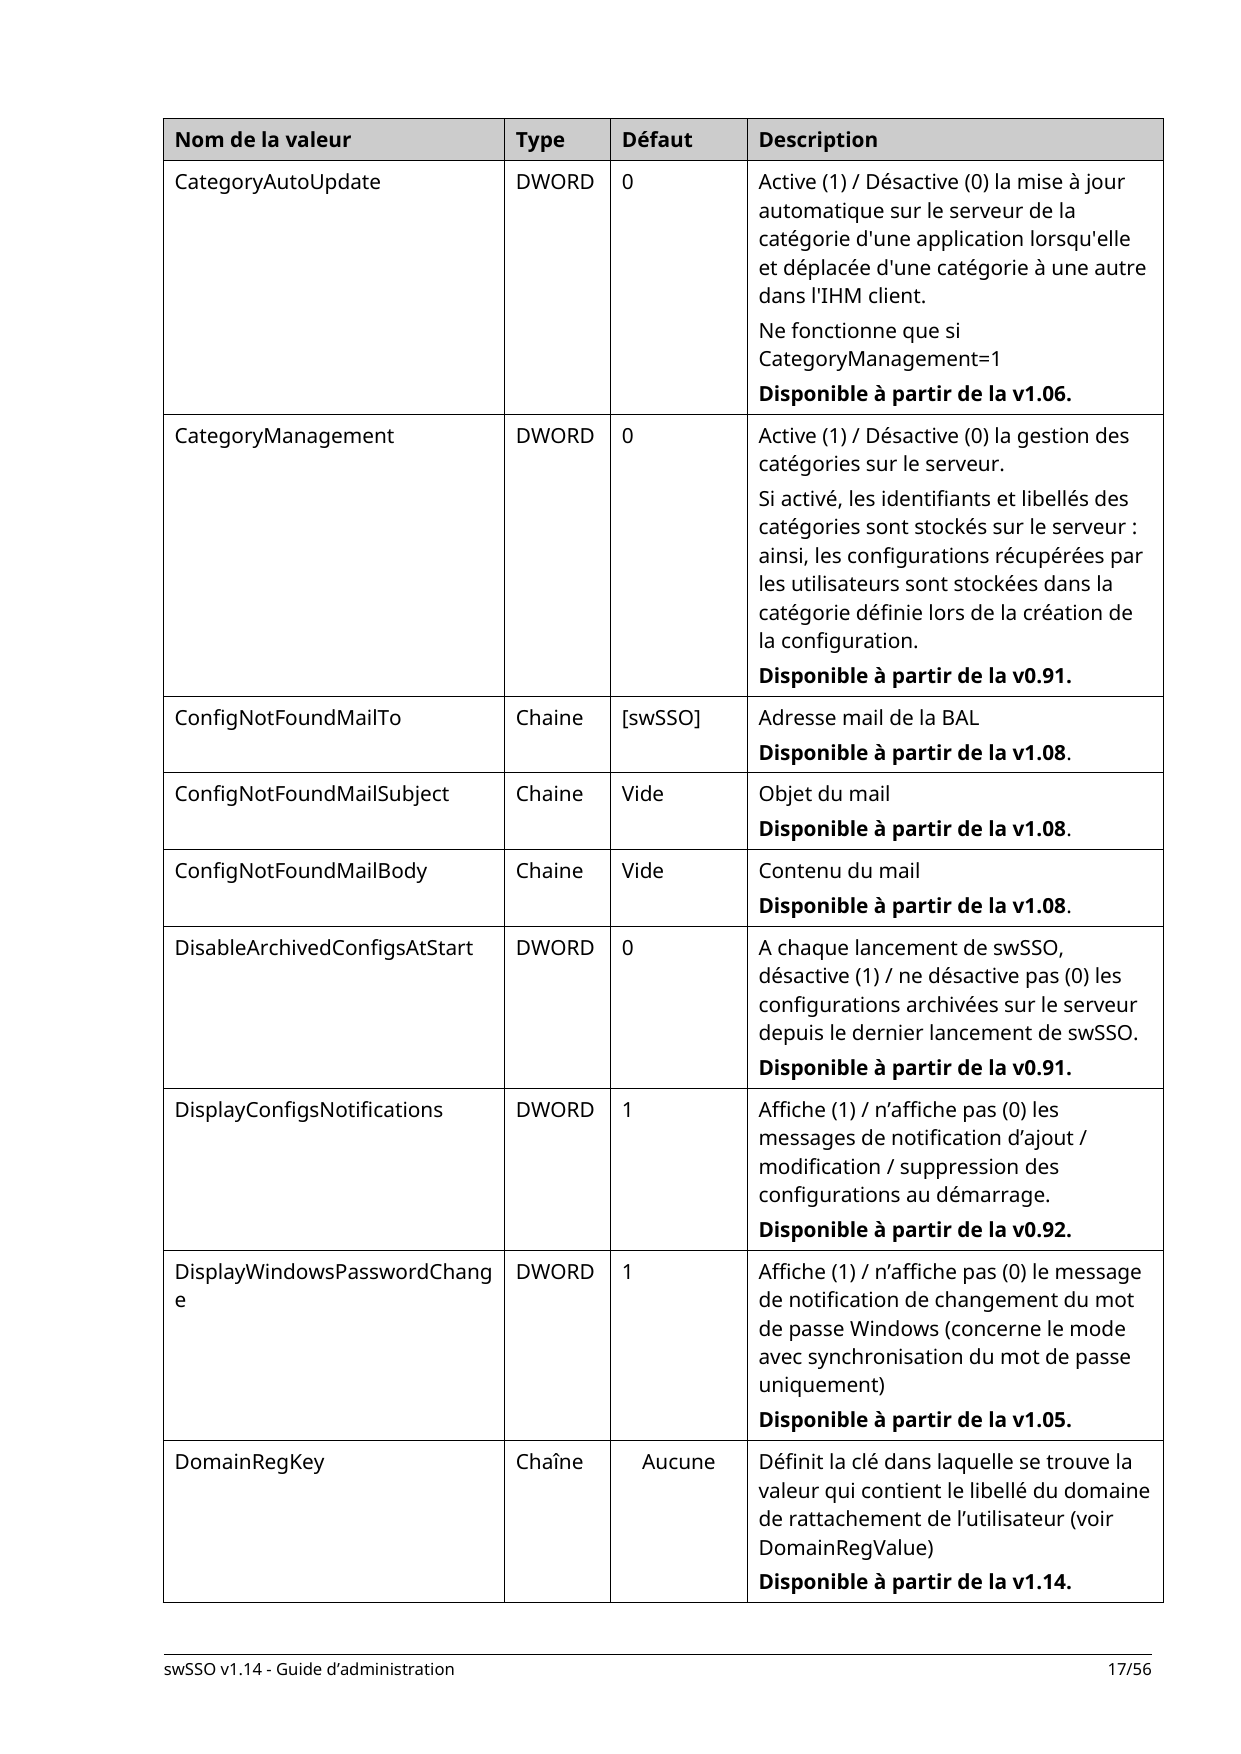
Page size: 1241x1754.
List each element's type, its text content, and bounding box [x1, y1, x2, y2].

table_header Type [505, 119, 610, 160]
table_cell CategoryAutoUpdate [164, 161, 504, 414]
table_cell ConfigNotFoundMailSubject [164, 773, 504, 849]
table_cell Affiche (1) / n’affiche pas (0) les messages de notification d’ajout / modification / suppression des configurations au démarrage. Disponible à partir de la v0.92. [748, 1089, 1163, 1249]
table_cell DisplayWindowsPasswordChange [164, 1251, 504, 1440]
table_cell [swSSO] [611, 697, 747, 772]
table_cell DisplayConfigsNotifications [164, 1089, 504, 1249]
table_cell DWORD [505, 161, 610, 414]
table_cell CategoryManagement [164, 415, 504, 696]
table_cell DWORD [505, 415, 610, 696]
table_cell 0 [611, 161, 747, 414]
table_cell Chaine [505, 850, 610, 926]
table_cell Adresse mail de la BAL Disponible à partir de la v1.08. [748, 697, 1163, 772]
table_cell Contenu du mail Disponible à partir de la v1.08. [748, 850, 1163, 926]
table_cell Active (1) / Désactive (0) la mise à jour automatique sur le serveur de la catégorie d'une application lorsqu'elle et déplacée d'une catégorie à une autre dans l'IHM client. Ne fonctionne que si CategoryManagement=1 Disponible à partir de la v1.06. [748, 161, 1163, 414]
table_cell Chaine [505, 697, 610, 772]
table_cell Aucune [611, 1441, 747, 1602]
table_cell ConfigNotFoundMailBody [164, 850, 504, 926]
table_cell 1 [611, 1089, 747, 1249]
table_cell Vide [611, 773, 747, 849]
table_cell A chaque lancement de swSSO, désactive (1) / ne désactive pas (0) les configurations archivées sur le serveur depuis le dernier lancement de swSSO. Disponible à partir de la v0.91. [748, 927, 1163, 1088]
table_cell 0 [611, 415, 747, 696]
table_cell Vide [611, 850, 747, 926]
table_header Description [748, 119, 1163, 160]
table_cell Affiche (1) / n’affiche pas (0) le message de notification de changement du mot de passe Windows (concerne le mode avec synchronisation du mot de passe uniquement) Disponible à partir de la v1.05. [748, 1251, 1163, 1440]
table_cell ConfigNotFoundMailTo [164, 697, 504, 772]
table_header Défaut [611, 119, 747, 160]
table_cell DWORD [505, 1089, 610, 1249]
table_cell DWORD [505, 1251, 610, 1440]
table_cell 1 [611, 1251, 747, 1440]
table_cell Chaîne [505, 1441, 610, 1602]
table_cell DWORD [505, 927, 610, 1088]
table_header Nom de la valeur [164, 119, 504, 160]
table_cell Active (1) / Désactive (0) la gestion des catégories sur le serveur. Si activé, les identifiants et libellés des catégories sont stockés sur le serveur : ainsi, les configurations récupérées par les utilisateurs sont stockées dans la catégorie définie lors de la création de la configuration. Disponible à partir de la v0.91. [748, 415, 1163, 696]
table_cell DisableArchivedConfigsAtStart [164, 927, 504, 1088]
table_cell Objet du mail Disponible à partir de la v1.08. [748, 773, 1163, 849]
table_cell Définit la clé dans laquelle se trouve la valeur qui contient le libellé du domaine de rattachement de l’utilisateur (voir DomainRegValue) Disponible à partir de la v1.14. [748, 1441, 1163, 1602]
table_cell Chaine [505, 773, 610, 849]
table_cell 0 [611, 927, 747, 1088]
table_cell DomainRegKey [164, 1441, 504, 1602]
